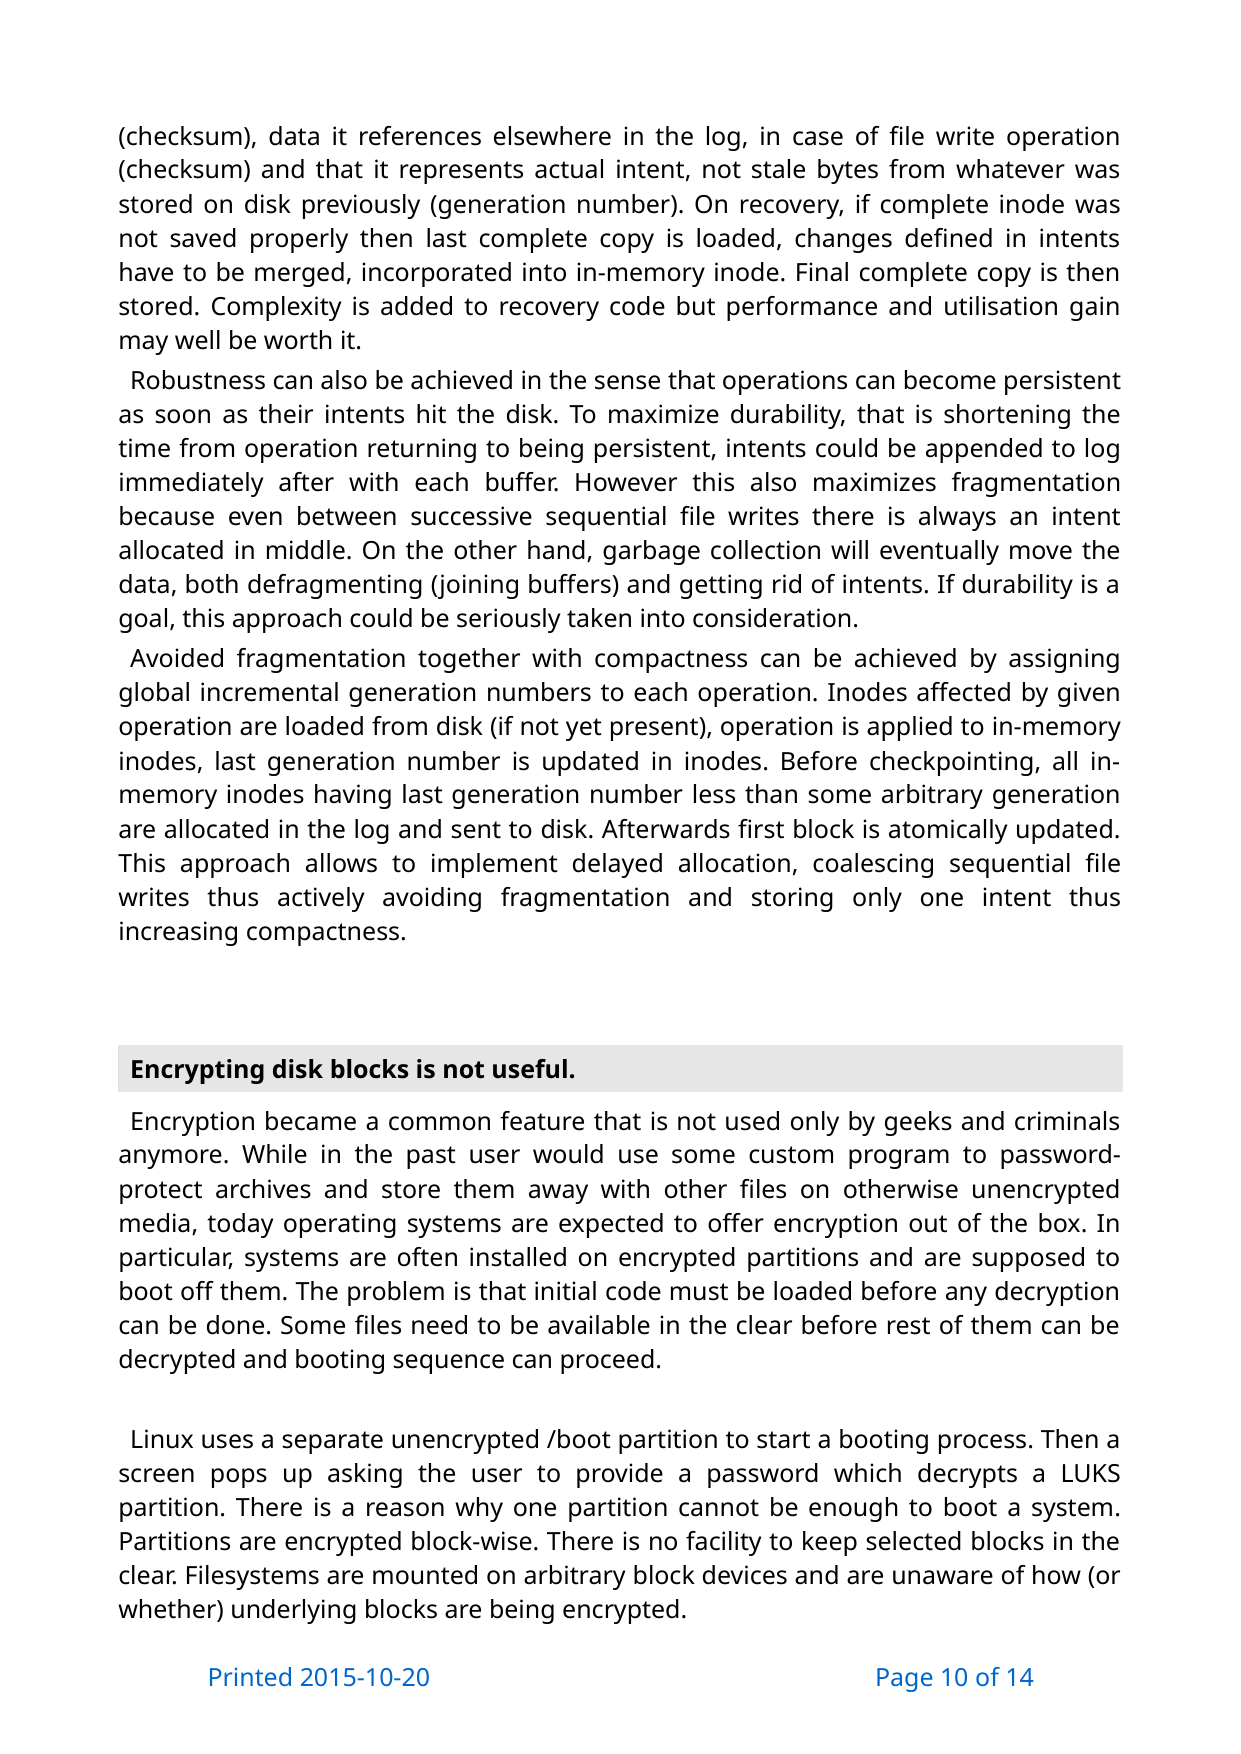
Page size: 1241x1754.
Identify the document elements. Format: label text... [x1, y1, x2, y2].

text Linux uses a separate unencrypted /boot partition to start a booting process. Then a screen pops up asking the user to provide a password which decrypts a LUKS partition. There is a reason why one partition cannot be enough to boot a system. Partitions are encrypted block-wise. There is no facility to keep selected blocks in the clear. Filesystems are mounted on arbitrary block devices and are unaware of how (or whether) underlying blocks are being encrypted. [118, 1422, 1122, 1626]
text (checksum), data it references elsewhere in the log, in case of file write operation (checksum) and that it represents actual intent, not stale bytes from whatever was stored on disk previously (generation number). On recovery, if complete inode was not saved properly then last complete copy is loaded, changes defined in intents have to be merged, incorporated into in-memory inode. Final complete copy is then stored. Complexity is added to recovery code but performance and utilisation gain may well be worth it. [118, 118, 1122, 357]
text Robustness can also be achieved in the sense that operations can become persistent as soon as their intents hit the disk. To maximize durability, that is shortening the time from operation returning to being persistent, intents could be appended to log immediately after with each buffer. However this also maximizes fragmentation because even between successive sequential file writes there is always an intent allocated in middle. On the other hand, garbage collection will eventually move the data, both defragmenting (joining buffers) and getting rid of intents. If durability is a goal, this approach could be seriously taken into consideration. [118, 362, 1122, 635]
text Encryption became a common feature that is not used only by geeks and criminals anymore. While in the past user would use some custom program to password-protect archives and store them away with other files on otherwise unencrypted media, today operating systems are expected to offer encryption out of the box. In particular, systems are often installed on encrypted partitions and are supposed to boot off them. The problem is that initial code must be loaded before any decryption can be done. Some files need to be available in the clear before rest of them can be decrypted and booting sequence can proceed. [118, 1103, 1122, 1376]
subtitle Encrypting disk blocks is not useful. [119, 1046, 1122, 1091]
text Avoided fragmentation together with compactness can be achieved by assigning global incremental generation numbers to each operation. Inodes affected by given operation are loaded from disk (if not yet present), operation is applied to in-memory inodes, last generation number is updated in inodes. Before checkpointing, all in-memory inodes having last generation number less than some arbitrary generation are allocated in the log and sent to disk. Afterwards first block is atomically updated. This approach allows to implement delayed allocation, coalescing sequential file writes thus actively avoiding fragmentation and storing only one intent thus increasing compactness. [118, 641, 1122, 947]
